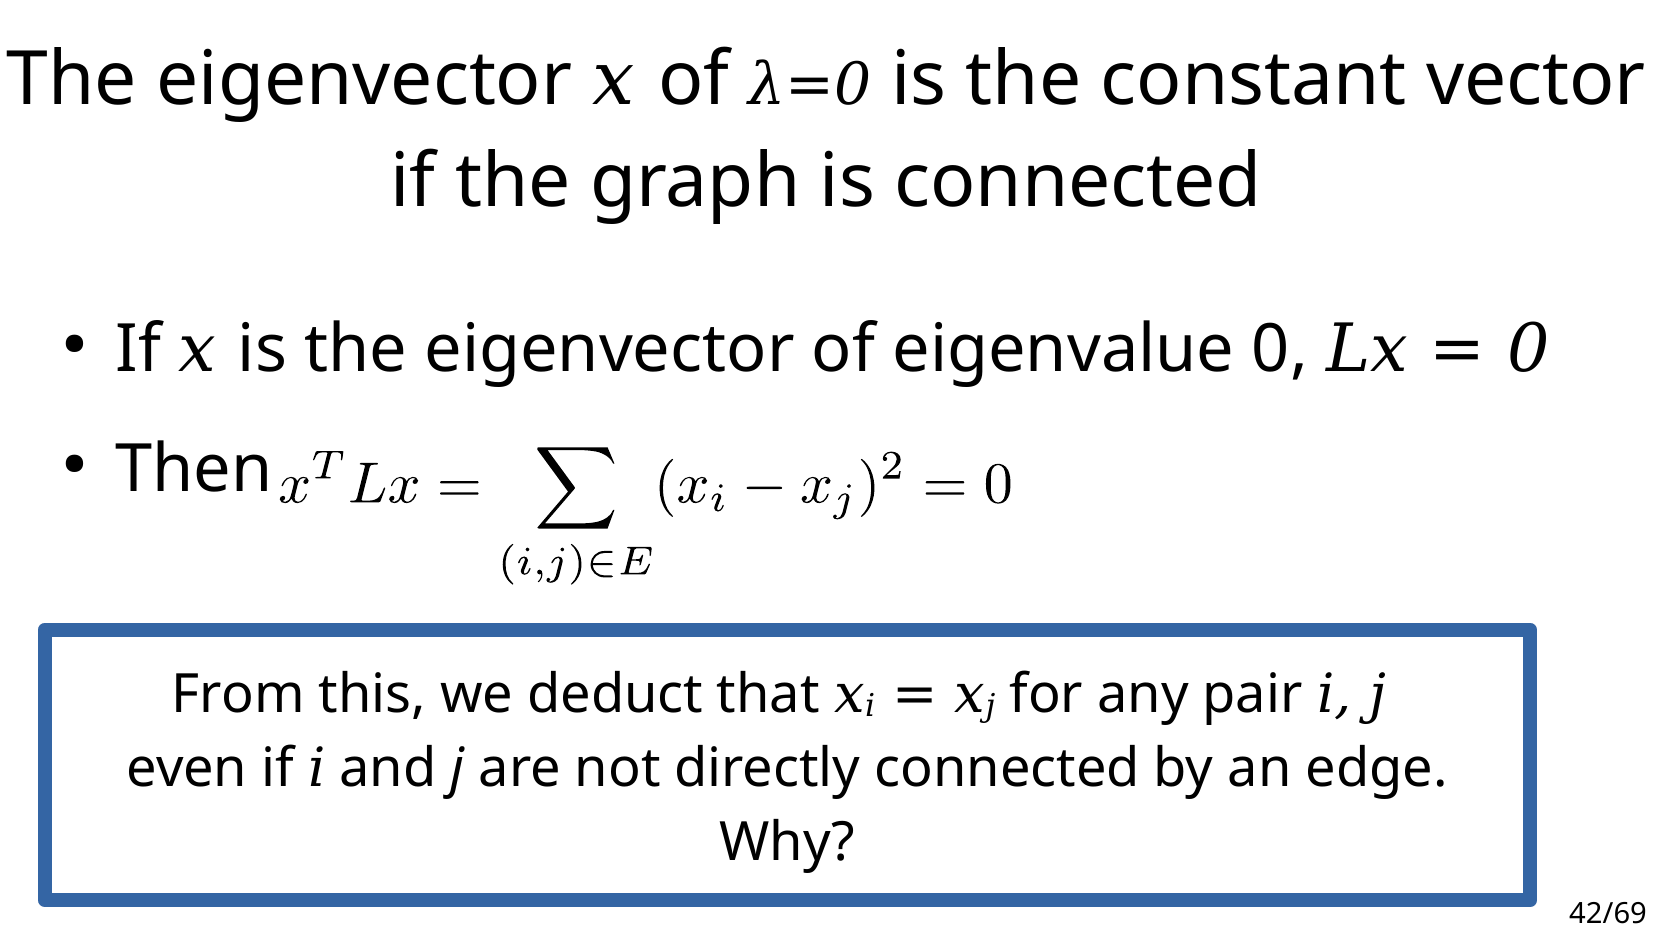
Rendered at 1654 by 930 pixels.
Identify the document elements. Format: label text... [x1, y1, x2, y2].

title The eigenvector x of λ=0 is the constant vector if the graph is connected [0, 0, 1653, 254]
text_box From this, we deduct that xi = xj for any pair i, j even if i and j are not directly connected by an edge. Why? [45, 630, 1531, 901]
list If x is the eigenvector of eigenvalue 0, Lx = 0 Then [45, 300, 1591, 886]
text_box [279, 447, 1011, 585]
